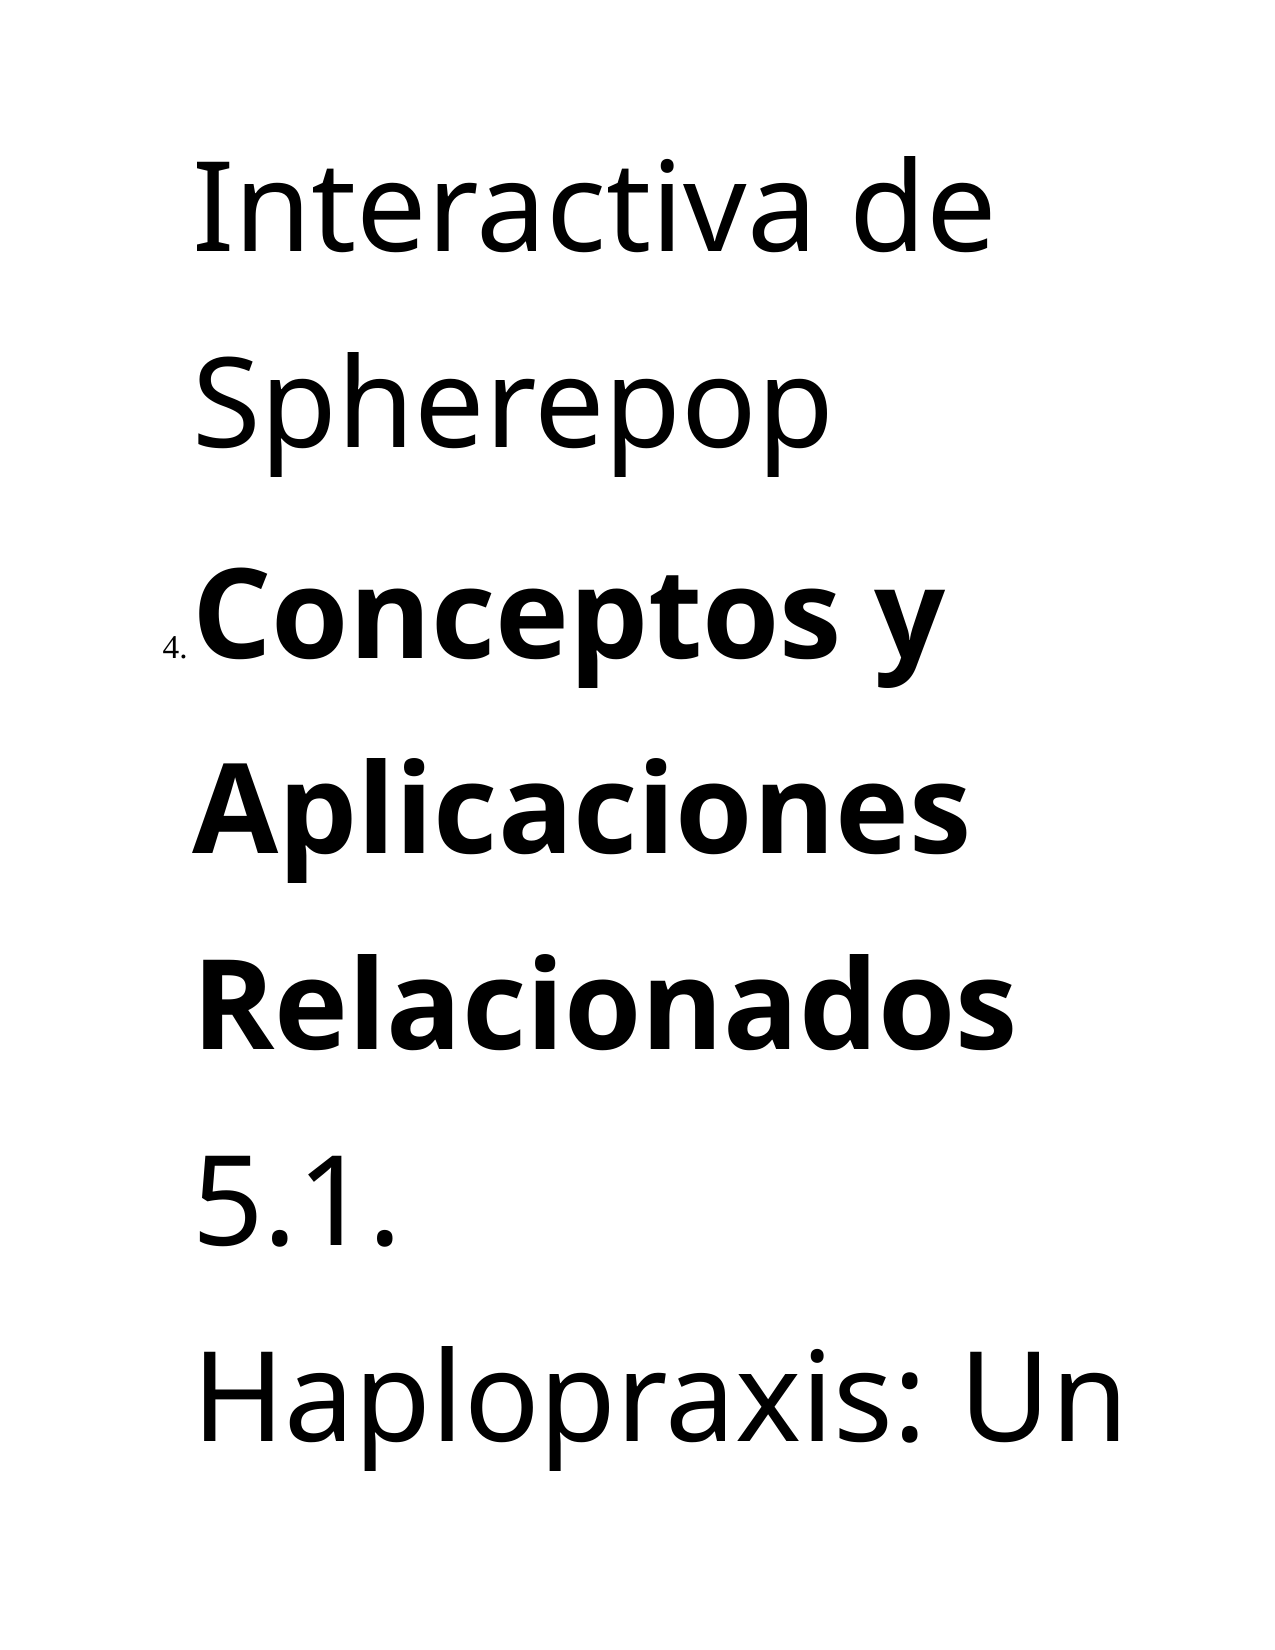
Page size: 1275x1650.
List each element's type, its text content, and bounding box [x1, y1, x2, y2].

list Conceptos y Aplicaciones Relacionados 5.1. Haplopraxis: Un [162, 524, 1157, 1478]
list Interactiva de Spherepop [162, 118, 1157, 484]
